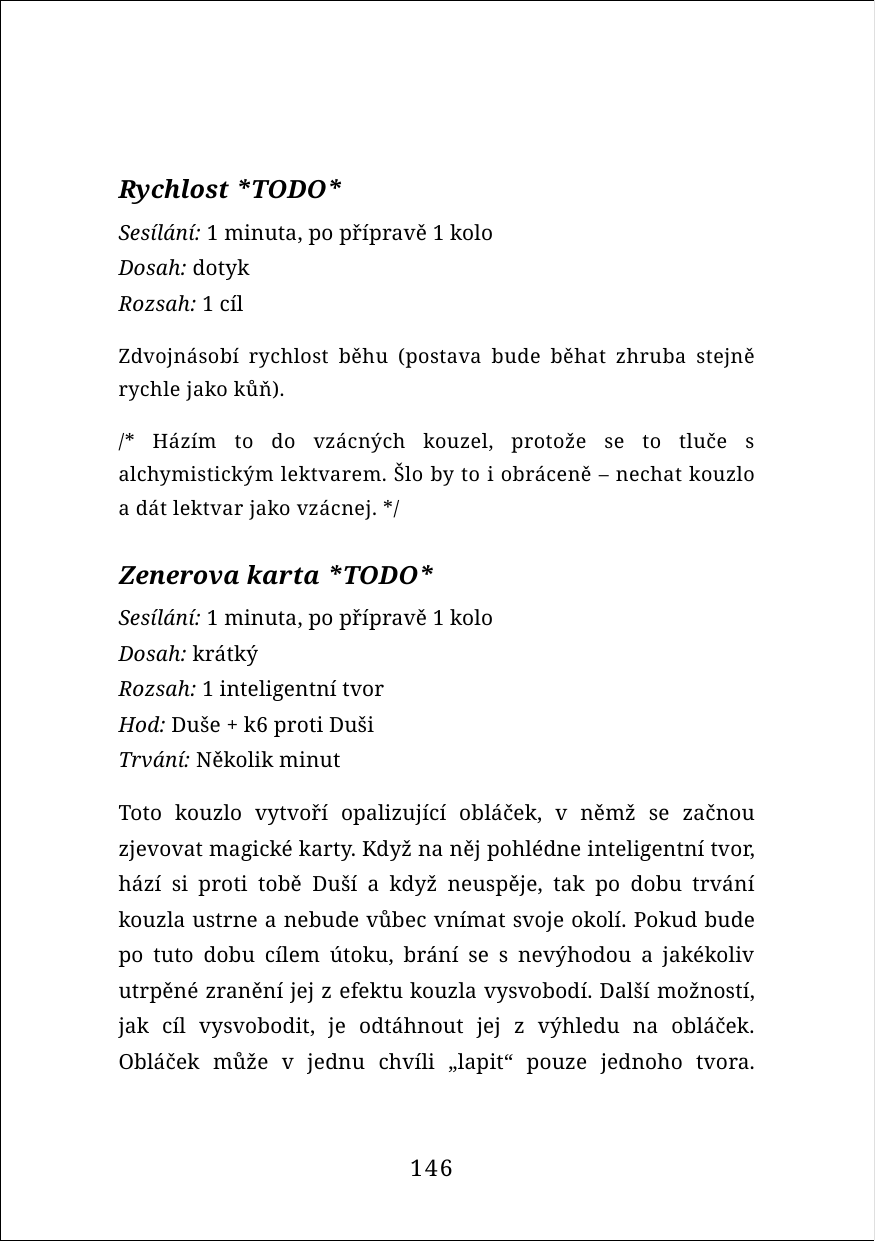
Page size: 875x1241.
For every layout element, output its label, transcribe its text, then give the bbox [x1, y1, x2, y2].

text Sesílání: 1 minuta, po přípravě 1 kolo Dosah: dotyk Rozsah: 1 cíl [118, 218, 756, 317]
text Zdvojnásobí rychlost běhu (postava bude běhat zhruba stejně rychle jako kůň). [118, 342, 756, 402]
text /* Házím to do vzácných kouzel, protože se to tluče s alchymistickým lektvarem. Šlo by to i obráceně – nechat kouzlo a dát lektvar jako vzácnej. */ [118, 427, 756, 521]
subtitle Rychlost *TODO* [118, 172, 756, 206]
text Sesílání: 1 minuta, po přípravě 1 kolo Dosah: krátký Rozsah: 1 inteligentní tvor Hod: Duše + k6 proti Duši Trvání: Několik minut [118, 603, 756, 774]
subtitle Zenerova karta *TODO* [118, 557, 756, 591]
text Toto kouzlo vytvoří opalizující obláček, v němž se začnou zjevovat magické karty. Když na něj pohlédne inteligentní tvor, hází si proti tobě Duší a když neuspěje, tak po dobu trvání kouzla ustrne a nebude vůbec vnímat svoje okolí. Pokud bude po tuto dobu cílem útoku, brání se s nevýhodou a jakékoliv utrpěné zranění jej z efektu kouzla vysvobodí. Další možností, jak cíl vysvobodit, je odtáhnout jej z výhledu na obláček. Obláček může v jednu chvíli „lapit“ pouze jednoho tvora. [118, 798, 756, 1076]
